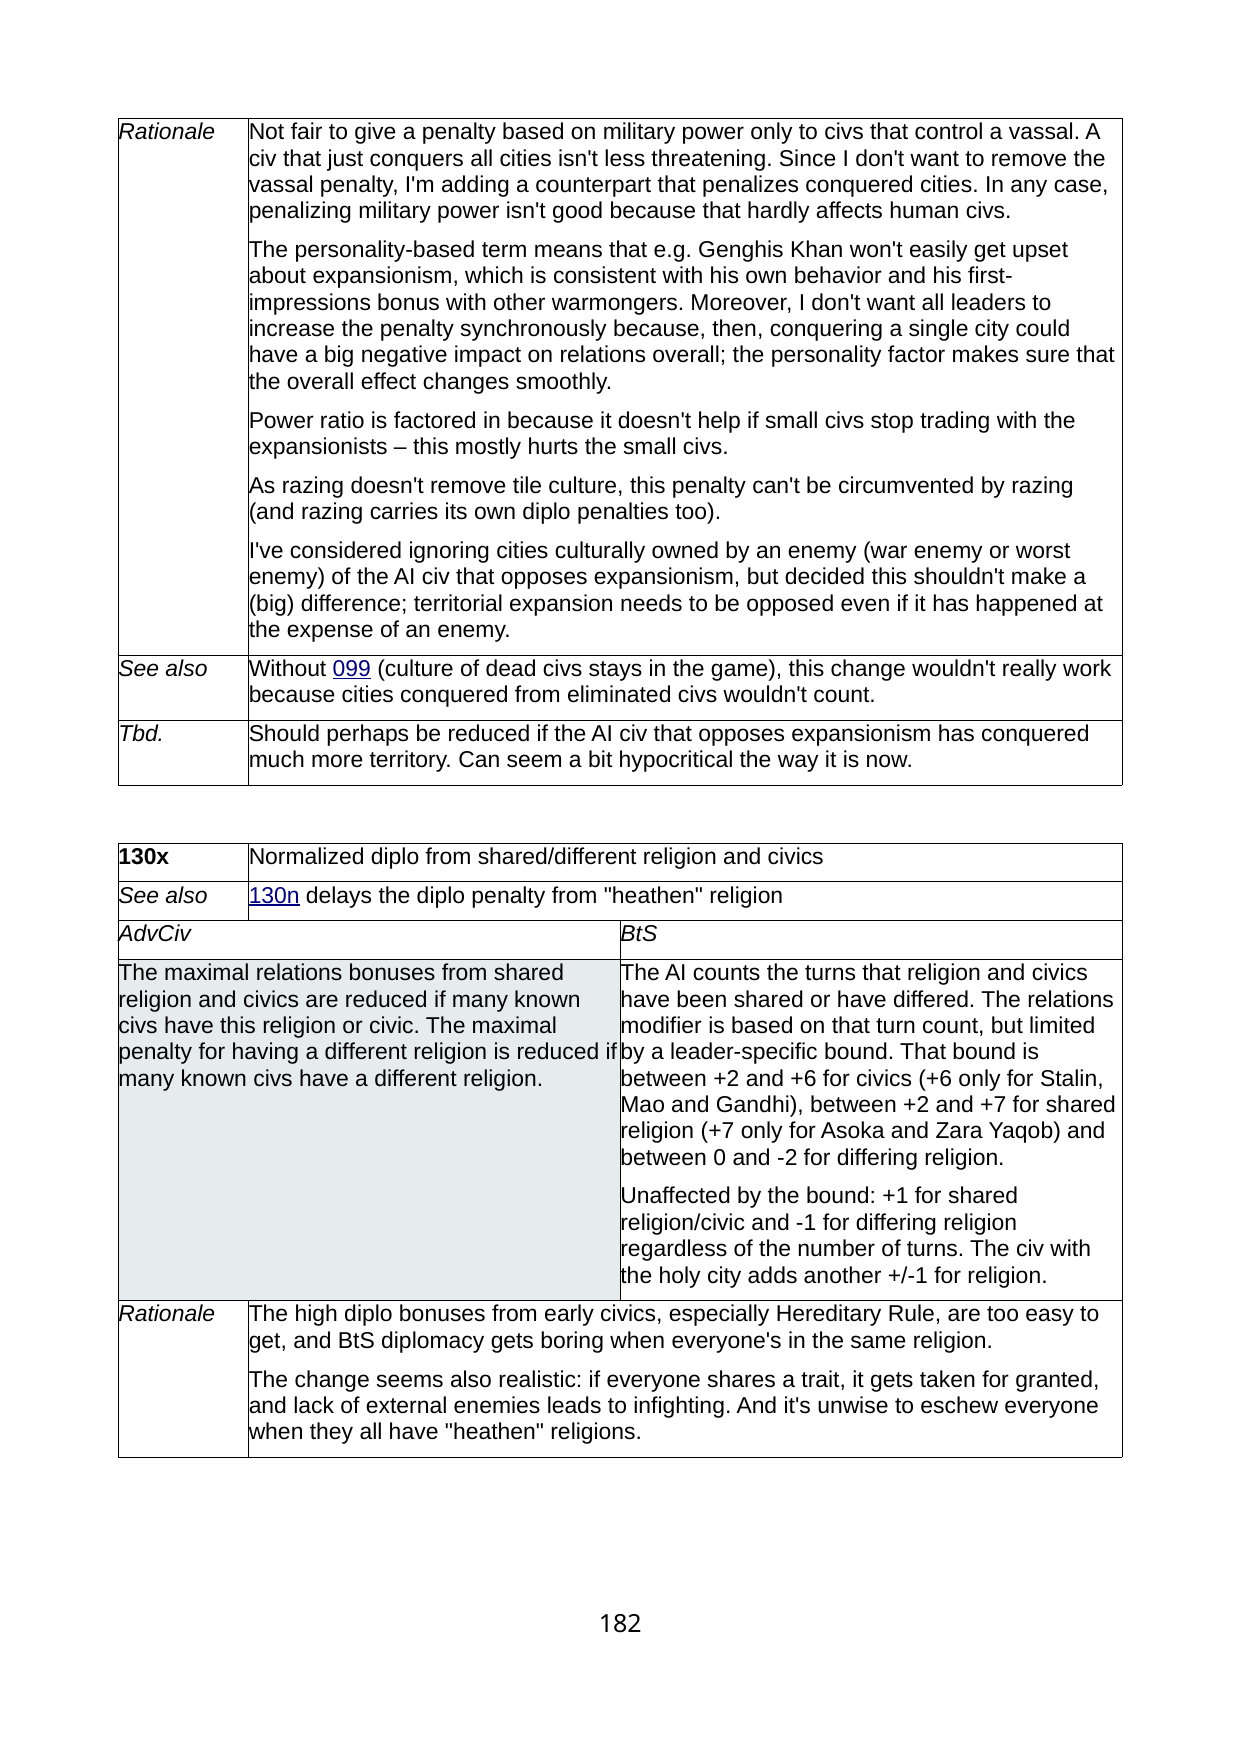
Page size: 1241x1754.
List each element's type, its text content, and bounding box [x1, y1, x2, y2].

table_cell See also [119, 882, 248, 920]
table_cell Rationale [119, 119, 248, 654]
table_cell Without 099 (culture of dead civs stays in the game), this change wouldn't really work because cities conquered from eliminated civs wouldn't count. [249, 656, 1122, 720]
table_cell Tbd. [119, 721, 248, 785]
table_cell The AI counts the turns that religion and civics have been shared or have differed. The relations modifier is based on that turn count, but limited by a leader-specific bound. That bound is between +2 and +6 for civics (+6 only for Stalin, Mao and Gandhi), between +2 and +7 for shared religion (+7 only for Asoka and Zara Yaqob) and between 0 and -2 for differing religion. Unaffected by the bound: +1 for shared religion/civic and -1 for differing religion regardless of the number of turns. The civ with the holy city adds another +/-1 for religion. [621, 960, 1122, 1300]
table_cell BtS [621, 921, 1122, 959]
table_cell 130n delays the diplo penalty from "heathen" religion [249, 882, 1122, 920]
table_cell Not fair to give a penalty based on military power only to civs that control a vassal. A civ that just conquers all cities isn't less threatening. Since I don't want to remove the vassal penalty, I'm adding a counterpart that penalizes conquered cities. In any case, penalizing military power isn't good because that hardly affects human civs. The personality-based term means that e.g. Genghis Khan won't easily get upset about expansionism, which is consistent with his own behavior and his first-impressions bonus with other warmongers. Moreover, I don't want all leaders to increase the penalty synchronously because, then, conquering a single city could have a big negative impact on relations overall; the personality factor makes sure that the overall effect changes smoothly. Power ratio is factored in because it doesn't help if small civs stop trading with the expansionists – this mostly hurts the small civs. As razing doesn't remove tile culture, this penalty can't be circumvented by razing (and razing carries its own diplo penalties too). I've considered ignoring cities culturally owned by an enemy (war enemy or worst enemy) of the AI civ that opposes expansionism, but decided this shouldn't make a (big) difference; territorial expansion needs to be opposed even if it has happened at the expense of an enemy. [249, 119, 1122, 654]
table_cell The maximal relations bonuses from shared religion and civics are reduced if many known civs have this religion or civic. The maximal penalty for having a different religion is reduced if many known civs have a different religion. [119, 960, 620, 1300]
table_cell See also [119, 656, 248, 720]
table_cell Should perhaps be reduced if the AI civ that opposes expansionism has conquered much more territory. Can seem a bit hypocritical the way it is now. [249, 721, 1122, 785]
table_cell The high diplo bonuses from early civics, especially Hereditary Rule, are too easy to get, and BtS diplomacy gets boring when everyone's in the same religion. The change seems also realistic: if everyone shares a trait, it gets taken for granted, and lack of external enemies leads to infighting. And it's unwise to eschew everyone when they all have "heathen" religions. [249, 1301, 1122, 1457]
table_header Normalized diplo from shared/different religion and civics [249, 844, 1122, 881]
table_header 130x [119, 844, 248, 881]
table_cell Rationale [119, 1301, 248, 1457]
table_cell AdvCiv [119, 921, 620, 959]
